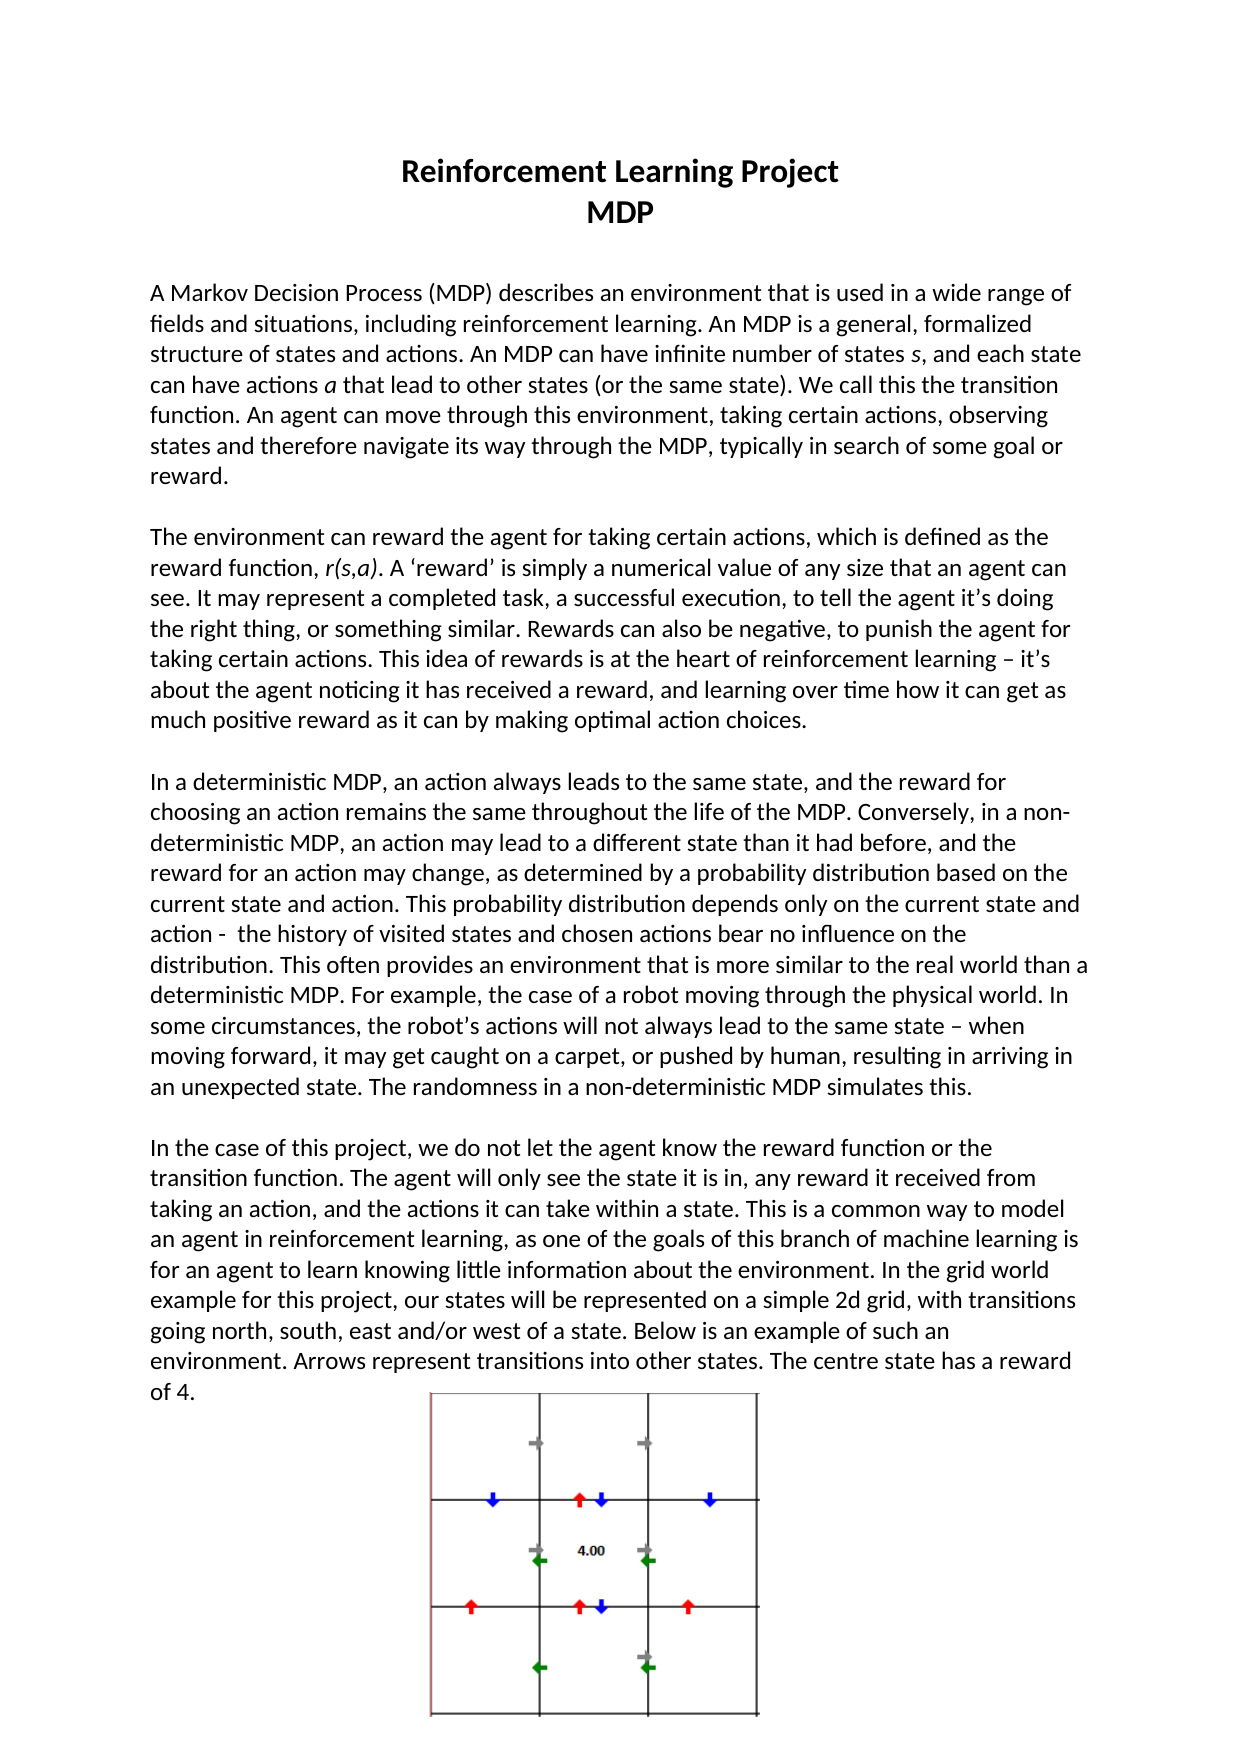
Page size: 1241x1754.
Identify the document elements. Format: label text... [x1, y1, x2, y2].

text In the case of this project, we do not let the agent know the reward function or the transition function. The agent will only see the state it is in, any reward it received from taking an action, and the actions it can take within a state. This is a common way to model an agent in reinforcement learning, as one of the goals of this branch of machine learning is for an agent to learn knowing little information about the environment. In the grid world example for this project, our states will be represented on a simple 2d grid, with transitions going north, south, east and/or west of a state. Below is an example of such an environment. Arrows represent transitions into other states. The centre state has a reward of 4. [150, 1132, 1090, 1407]
text A Markov Decision Process (MDP) describes an environment that is used in a wide range of fields and situations, including reinforcement learning. An MDP is a general, formalized structure of states and actions. An MDP can have infinite number of states s, and each state can have actions a that lead to other states (or the same state). We call this the transition function. An agent can move through this environment, taking certain actions, observing states and therefore navigate its way through the MDP, typically in search of some goal or reward. [150, 277, 1090, 491]
text Reinforcement Learning Project [150, 150, 1090, 191]
text In a deterministic MDP, an action always leads to the same state, and the reward for choosing an action remains the same throughout the life of the MDP. Conversely, in a non-deterministic MDP, an action may lead to a different state than it had before, and the reward for an action may change, as determined by a probability distribution based on the current state and action. This probability distribution depends only on the current state and action - the history of visited states and chosen actions bear no influence on the distribution. This often provides an environment that is more similar to the real world than a deterministic MDP. For example, the case of a robot moving through the physical world. In some circumstances, the robot’s actions will not always lead to the same state – when moving forward, it may get caught on a carpet, or pushed by human, resulting in arriving in an unexpected state. The randomness in a non-deterministic MDP simulates this. [150, 766, 1090, 1101]
text The environment can reward the agent for taking certain actions, which is defined as the reward function, r(s,a). A ‘reward’ is simply a numerical value of any size that an agent can see. It may represent a completed task, a successful execution, to tell the agent it’s doing the right thing, or something similar. Rewards can also be negative, to punish the agent for taking certain actions. This idea of rewards is at the heart of reinforcement learning – it’s about the agent noticing it has received a reward, and learning over time how it can get as much positive reward as it can by making optimal action choices. [150, 521, 1090, 735]
text MDP [150, 191, 1090, 231]
